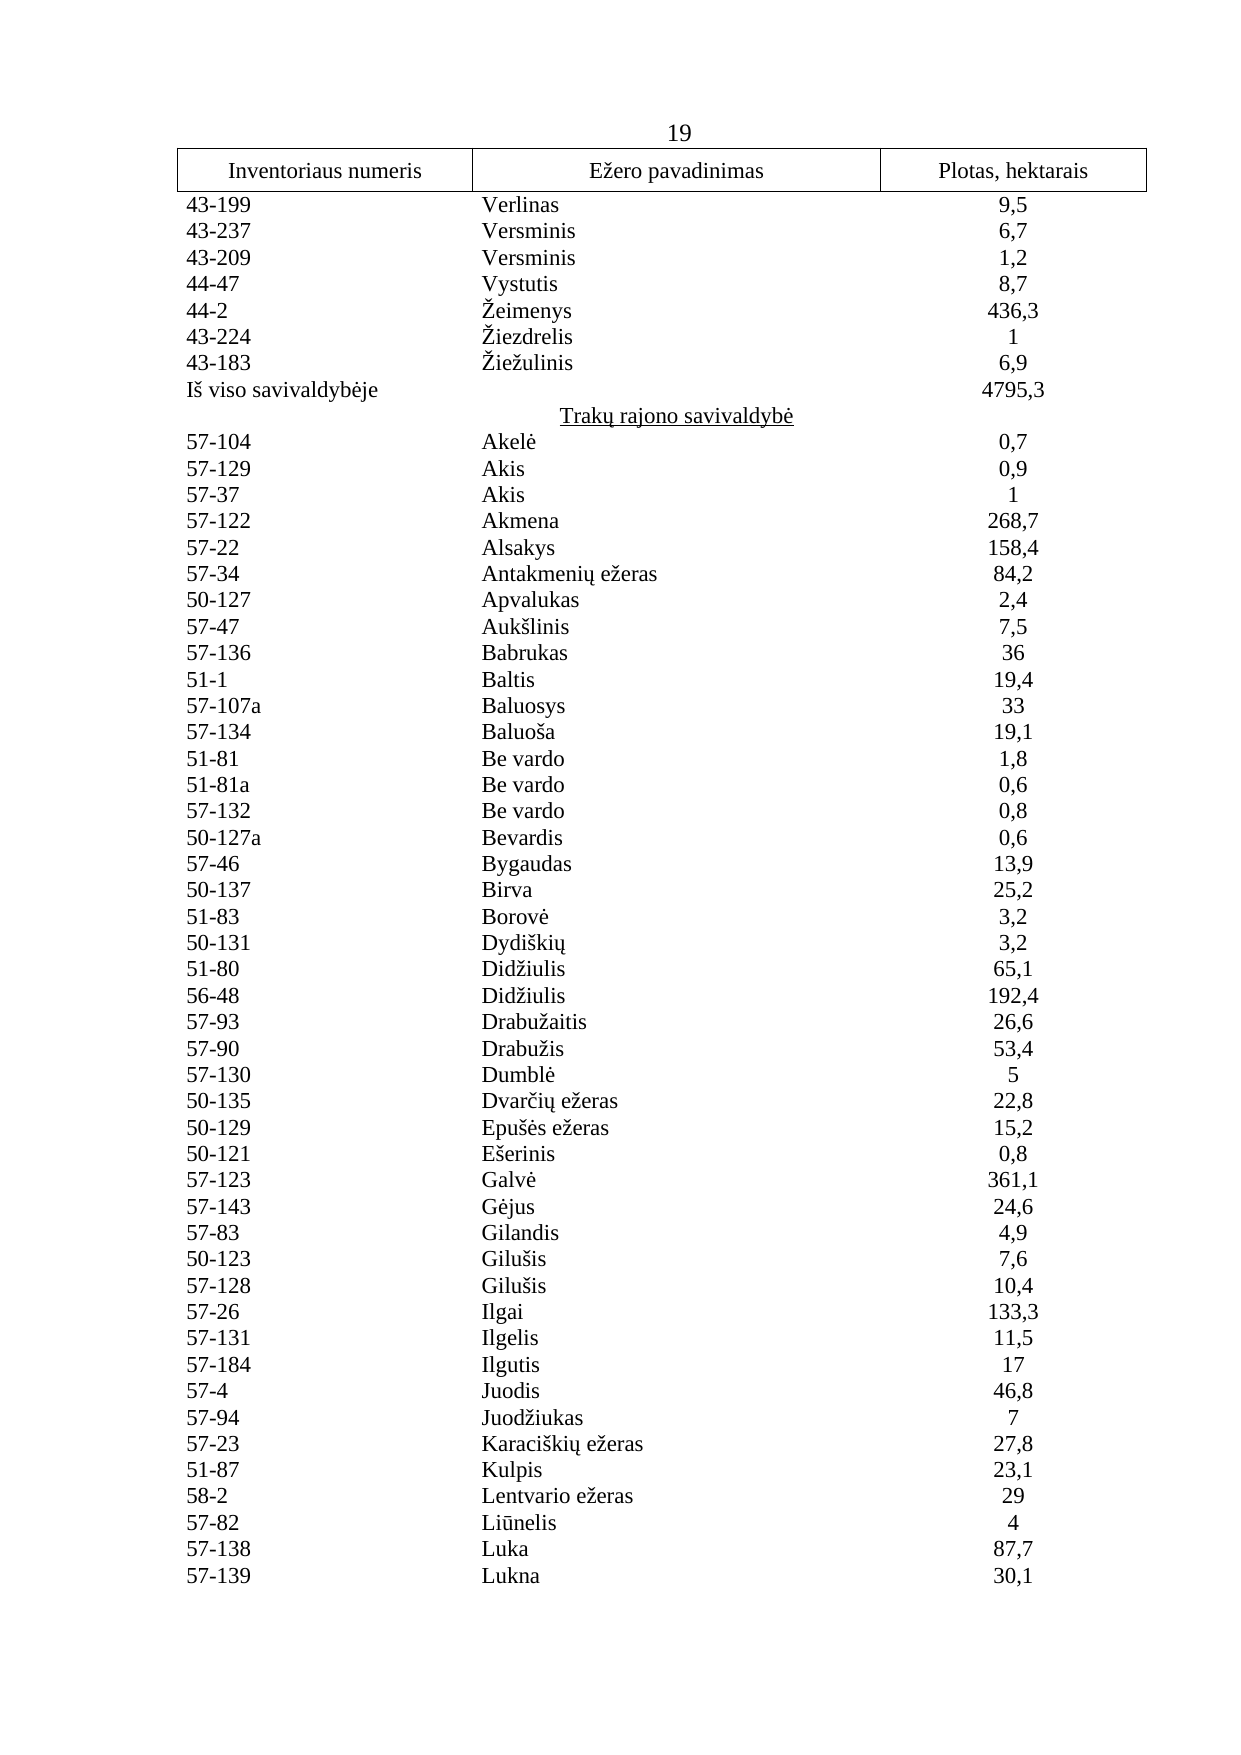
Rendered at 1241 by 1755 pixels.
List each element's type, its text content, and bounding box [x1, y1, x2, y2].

table_cell 51-81 [177, 745, 473, 771]
table_cell 57-90 [177, 1035, 473, 1061]
table_cell Ilgelis [473, 1325, 880, 1351]
table_cell 7,5 [880, 613, 1146, 639]
table_cell 57-143 [177, 1193, 473, 1219]
table_cell Be vardo [473, 771, 880, 797]
table_cell Žiezdrelis [473, 323, 880, 349]
table_cell 51-81a [177, 771, 473, 797]
table_cell 0,9 [880, 455, 1146, 481]
table_cell [177, 402, 473, 428]
table_cell Ešerinis [473, 1140, 880, 1166]
table_cell 44-2 [177, 297, 473, 323]
table_cell Iš viso savivaldybėje [177, 376, 473, 402]
table_cell 57-4 [177, 1377, 473, 1403]
table_cell Bevardis [473, 824, 880, 850]
table_cell 158,4 [880, 534, 1146, 560]
table_cell Žeimenys [473, 297, 880, 323]
table_cell 50-127 [177, 587, 473, 613]
table_cell 51-83 [177, 903, 473, 929]
table_cell 27,8 [880, 1430, 1146, 1456]
table_cell 57-122 [177, 508, 473, 534]
table_cell 57-136 [177, 639, 473, 666]
table_cell 57-82 [177, 1509, 473, 1535]
table_cell 50-121 [177, 1140, 473, 1166]
table_cell 57-107a [177, 692, 473, 718]
table_cell 57-131 [177, 1325, 473, 1351]
table_cell 268,7 [880, 508, 1146, 534]
table_cell 43-224 [177, 323, 473, 349]
table_cell 50-123 [177, 1245, 473, 1272]
table_cell 0,7 [880, 429, 1146, 455]
table_cell 46,8 [880, 1377, 1146, 1403]
table_header Plotas, hektarais [881, 149, 1146, 191]
table_cell 51-87 [177, 1456, 473, 1483]
table_cell 56-48 [177, 982, 473, 1008]
table_cell Dvarčių ežeras [473, 1087, 880, 1114]
table_cell 10,4 [880, 1272, 1146, 1298]
table_cell 53,4 [880, 1035, 1146, 1061]
table_cell 50-127a [177, 824, 473, 850]
table_cell 57-47 [177, 613, 473, 639]
table_cell 3,2 [880, 929, 1146, 956]
table_cell Akelė [473, 429, 880, 455]
table_cell Lukna [473, 1562, 880, 1588]
table_cell Epušės ežeras [473, 1114, 880, 1140]
table_cell 43-209 [177, 244, 473, 270]
table_cell 2,4 [880, 587, 1146, 613]
table_cell 1 [880, 481, 1146, 507]
table_cell 192,4 [880, 982, 1146, 1008]
table_cell 0,6 [880, 824, 1146, 850]
table_cell 8,7 [880, 270, 1146, 297]
table_cell Didžiulis [473, 982, 880, 1008]
table_cell Versminis [473, 244, 880, 270]
table_cell Akis [473, 481, 880, 507]
table_cell Borovė [473, 903, 880, 929]
table_cell Vystutis [473, 270, 880, 297]
table_cell 7 [880, 1404, 1146, 1430]
table_cell 33 [880, 692, 1146, 718]
table_cell 50-131 [177, 929, 473, 956]
table_cell 44-47 [177, 270, 473, 297]
table_cell Akis [473, 455, 880, 481]
table_cell 58-2 [177, 1483, 473, 1509]
table_cell 57-138 [177, 1535, 473, 1562]
table_cell 11,5 [880, 1325, 1146, 1351]
table_cell Galvė [473, 1166, 880, 1193]
table_header Ežero pavadinimas [473, 149, 880, 191]
table_cell Birva [473, 876, 880, 903]
table_cell Be vardo [473, 798, 880, 824]
table_cell 9,5 [880, 192, 1146, 218]
table_cell 25,2 [880, 876, 1146, 903]
table_cell 57-83 [177, 1219, 473, 1245]
table_cell 57-134 [177, 718, 473, 745]
table_header Inventoriaus numeris [178, 149, 472, 191]
table_cell 30,1 [880, 1562, 1146, 1588]
table_cell 57-93 [177, 1008, 473, 1034]
table_cell 22,8 [880, 1087, 1146, 1114]
table_cell 4,9 [880, 1219, 1146, 1245]
table_cell 51-1 [177, 666, 473, 692]
table_cell 17 [880, 1351, 1146, 1377]
table_cell 57-129 [177, 455, 473, 481]
table_cell 13,9 [880, 850, 1146, 876]
table_cell Ilgutis [473, 1351, 880, 1377]
table_cell 43-237 [177, 218, 473, 244]
table_cell 1,2 [880, 244, 1146, 270]
table_cell Drabužaitis [473, 1008, 880, 1034]
table_cell Dydiškių [473, 929, 880, 956]
table_cell Lentvario ežeras [473, 1483, 880, 1509]
table_cell [473, 376, 880, 402]
table_cell 50-135 [177, 1087, 473, 1114]
table_cell 57-26 [177, 1298, 473, 1324]
table_cell 15,2 [880, 1114, 1146, 1140]
table_cell 51-80 [177, 956, 473, 982]
table_cell Didžiulis [473, 956, 880, 982]
table_cell 50-137 [177, 876, 473, 903]
table_cell 4795,3 [880, 376, 1146, 402]
table_cell 57-34 [177, 560, 473, 587]
table_cell 65,1 [880, 956, 1146, 982]
table_cell Akmena [473, 508, 880, 534]
table_cell 57-46 [177, 850, 473, 876]
table_cell Liūnelis [473, 1509, 880, 1535]
table_cell 84,2 [880, 560, 1146, 587]
table_cell Juodis [473, 1377, 880, 1403]
table_cell 23,1 [880, 1456, 1146, 1483]
table_cell 4 [880, 1509, 1146, 1535]
table_cell 57-104 [177, 429, 473, 455]
table_cell Versminis [473, 218, 880, 244]
table_cell 19,4 [880, 666, 1146, 692]
table_cell Gilušis [473, 1272, 880, 1298]
table_cell 0,6 [880, 771, 1146, 797]
table_cell Kulpis [473, 1456, 880, 1483]
table_cell Gėjus [473, 1193, 880, 1219]
table_cell 29 [880, 1483, 1146, 1509]
table_cell Ilgai [473, 1298, 880, 1324]
table_cell Gilušis [473, 1245, 880, 1272]
table_cell 361,1 [880, 1166, 1146, 1193]
table_cell 57-22 [177, 534, 473, 560]
table_cell 6,7 [880, 218, 1146, 244]
table_cell Karaciškių ežeras [473, 1430, 880, 1456]
table_cell Baluosys [473, 692, 880, 718]
table_cell Drabužis [473, 1035, 880, 1061]
table_cell 0,8 [880, 1140, 1146, 1166]
table_cell 5 [880, 1061, 1146, 1087]
table_cell 57-132 [177, 798, 473, 824]
table_cell 436,3 [880, 297, 1146, 323]
table_cell Baltis [473, 666, 880, 692]
table_cell Bygaudas [473, 850, 880, 876]
table_cell 57-37 [177, 481, 473, 507]
table_cell Babrukas [473, 639, 880, 666]
table_cell Be vardo [473, 745, 880, 771]
table_cell [880, 402, 1146, 428]
table_cell 43-183 [177, 349, 473, 376]
table_cell 50-129 [177, 1114, 473, 1140]
table_cell 57-128 [177, 1272, 473, 1298]
table_cell 87,7 [880, 1535, 1146, 1562]
table_cell 133,3 [880, 1298, 1146, 1324]
table_cell 7,6 [880, 1245, 1146, 1272]
table_cell Aukšlinis [473, 613, 880, 639]
table_cell 3,2 [880, 903, 1146, 929]
table_cell 43-199 [177, 192, 473, 218]
table_cell Alsakys [473, 534, 880, 560]
table_cell 19,1 [880, 718, 1146, 745]
table_cell 57-94 [177, 1404, 473, 1430]
table_cell 24,6 [880, 1193, 1146, 1219]
table_cell 57-123 [177, 1166, 473, 1193]
table_cell 1 [880, 323, 1146, 349]
table_cell Verlinas [473, 192, 880, 218]
table_cell Baluoša [473, 718, 880, 745]
table_cell Luka [473, 1535, 880, 1562]
table_cell 57-184 [177, 1351, 473, 1377]
table_cell 57-130 [177, 1061, 473, 1087]
table_cell 36 [880, 639, 1146, 666]
table_cell Antakmenių ežeras [473, 560, 880, 587]
table_cell 26,6 [880, 1008, 1146, 1034]
table_cell Juodžiukas [473, 1404, 880, 1430]
table_cell Gilandis [473, 1219, 880, 1245]
table_cell Žiežulinis [473, 349, 880, 376]
table_cell 57-139 [177, 1562, 473, 1588]
table_cell Trakų rajono savivaldybė [473, 402, 880, 428]
table_cell 6,9 [880, 349, 1146, 376]
table_cell Apvalukas [473, 587, 880, 613]
table_cell Dumblė [473, 1061, 880, 1087]
table_cell 1,8 [880, 745, 1146, 771]
table_cell 0,8 [880, 798, 1146, 824]
table_cell 57-23 [177, 1430, 473, 1456]
